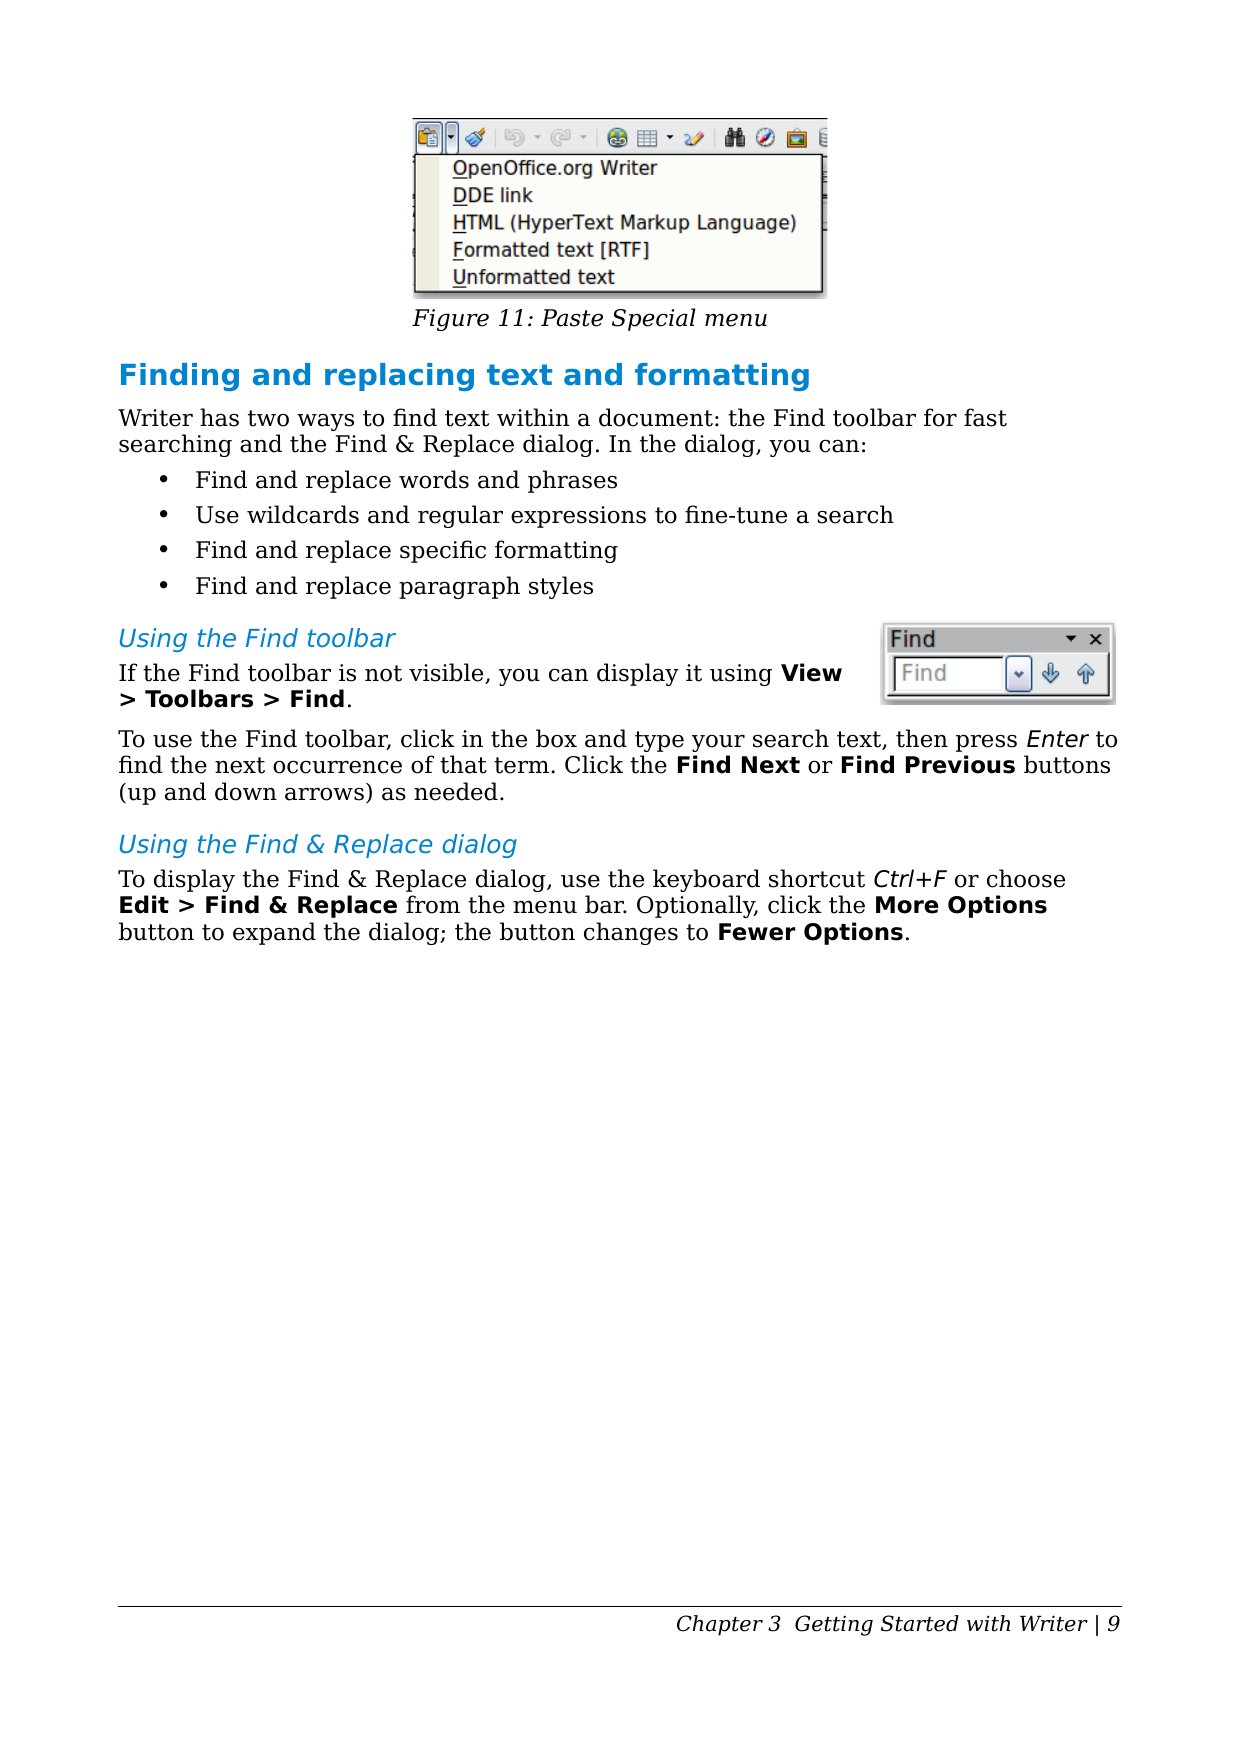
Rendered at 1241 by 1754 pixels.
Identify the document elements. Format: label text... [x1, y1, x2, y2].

list Find and replace words and phrases [156, 465, 1122, 494]
text If the Find toolbar is not visible, you can display it using View > Toolbars > Find. [118, 660, 1122, 713]
subtitle Using the Find & Replace dialog [118, 830, 1122, 859]
text To display the Find & Replace dialog, use the keyboard shortcut Ctrl+F or choose Edit > Find & Replace from the menu bar. Optionally, click the More Options button to expand the dialog; the button changes to Fewer Options. [118, 866, 1122, 946]
text Figure 11: Paste Special menu [413, 305, 827, 331]
list Use wildcards and regular expressions to fine-tune a search [156, 500, 1122, 529]
list Find and replace specific formatting [156, 536, 1122, 565]
picture [412, 118, 828, 299]
picture [879, 619, 1117, 705]
subtitle Finding and replacing text and formatting [118, 359, 1122, 393]
list Writer has two ways to find text within a document: the Find toolbar for fast searching and the Find & Replace dialog. In the dialog, you can: [118, 405, 1122, 458]
text To use the Find toolbar, click in the box and type your search text, then press Enter to find the next occurrence of that term. Click the Find Next or Find Previous buttons (up and down arrows) as needed. [118, 726, 1122, 806]
subtitle Using the Find toolbar [118, 624, 879, 653]
list Find and replace paragraph styles [156, 571, 1122, 600]
